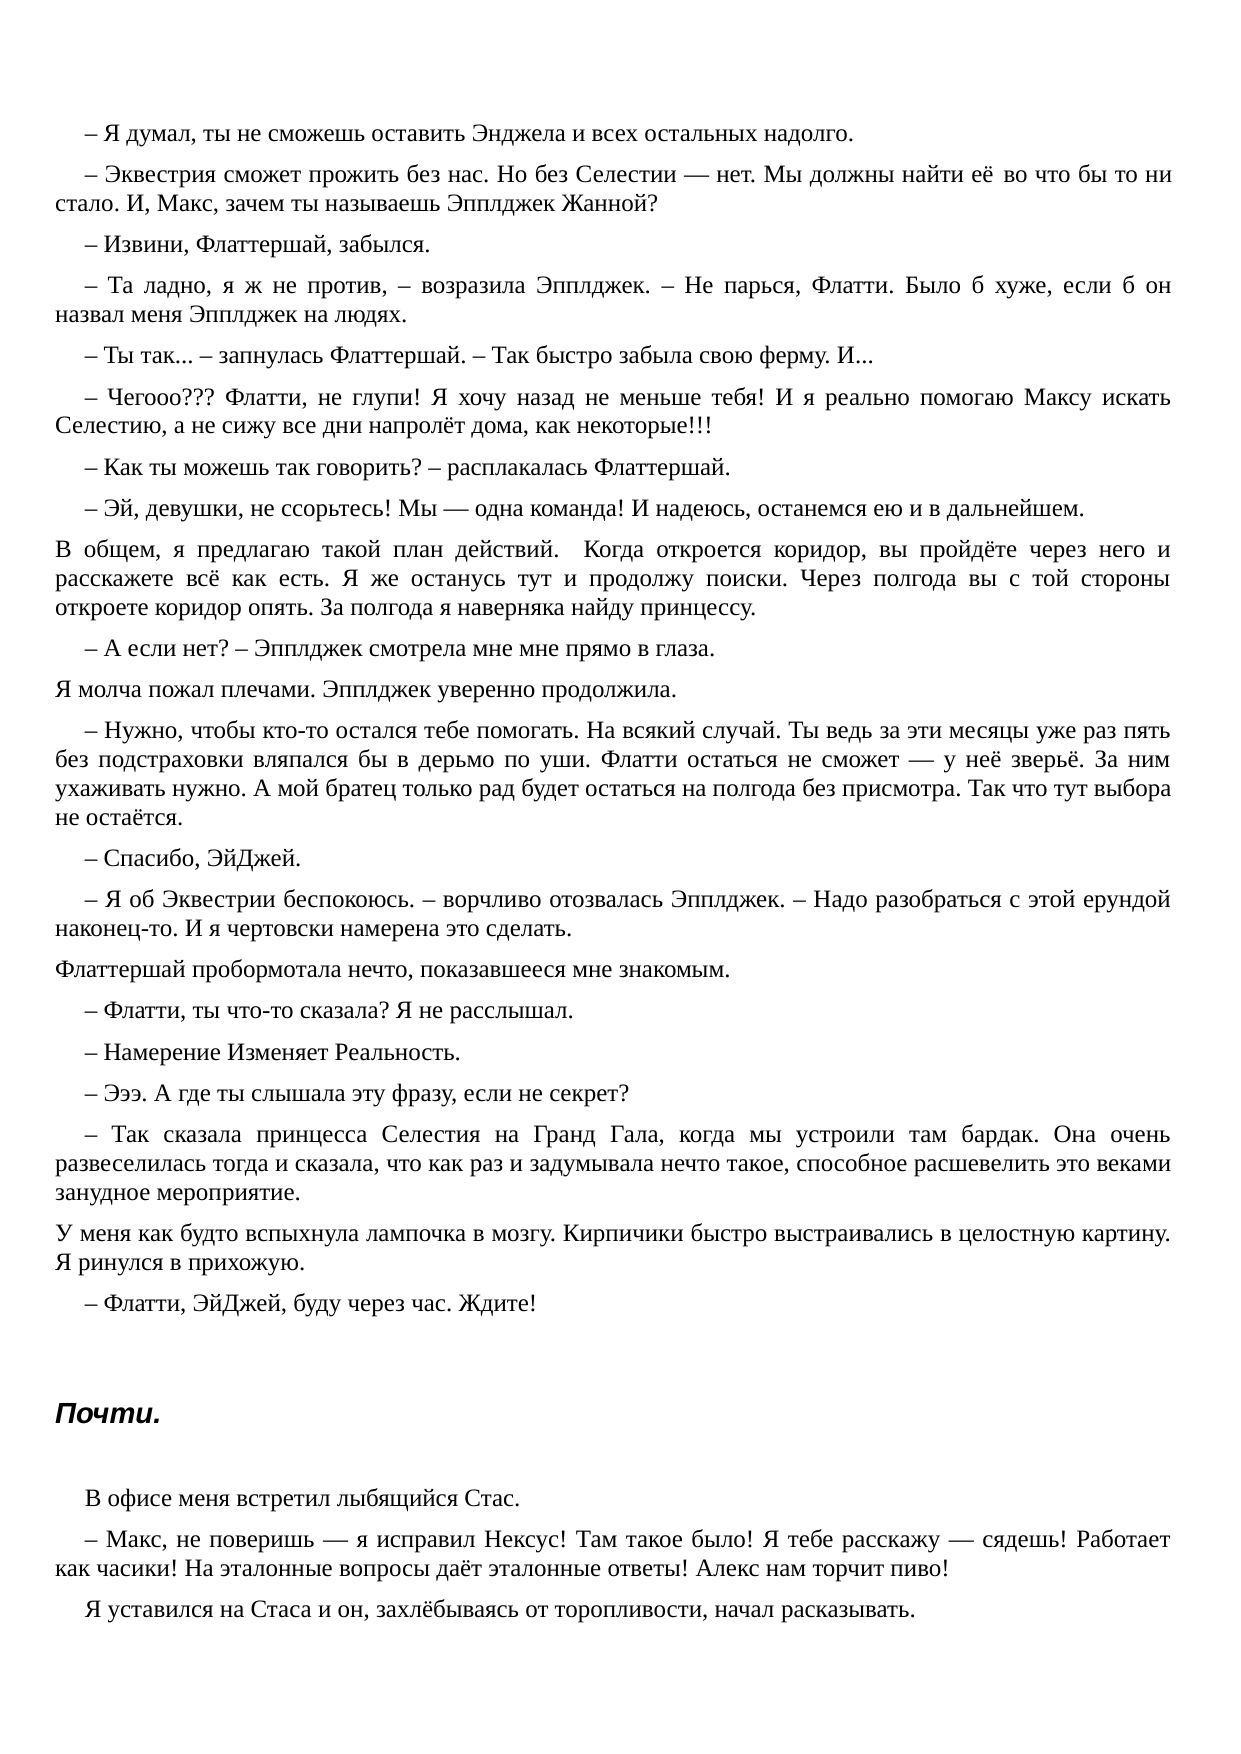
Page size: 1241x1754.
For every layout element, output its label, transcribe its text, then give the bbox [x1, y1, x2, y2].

text – Чегооо??? Флатти, не глупи! Я хочу назад не меньше тебя! И я реально помогаю Максу искать Селестию, а не сижу все дни напролёт дома, как некоторые!!! [55, 382, 1172, 439]
text – Намерение Изменяет Реальность. [55, 1037, 1172, 1066]
list Флаттершай пробормотала нечто, показавшееся мне знакомым. [55, 954, 1172, 983]
text – Ты так... – запнулась Флаттершай. – Так быстро забыла свою ферму. И... [55, 341, 1172, 369]
text – А если нет? – Эпплджек смотрела мне мне прямо в глаза. [55, 633, 1172, 662]
text – Извини, Флаттершай, забылся. [55, 229, 1172, 258]
text – Флатти, ЭйДжей, буду через час. Ждите! [55, 1288, 1172, 1317]
text – Эквестрия сможет прожить без нас. Но без Селестии — нет. Мы должны найти её во что бы то ни стало. И, Макс, зачем ты называешь Эпплджек Жанной? [55, 159, 1172, 217]
list Я молча пожал плечами. Эпплджек уверенно продолжила. [55, 674, 1172, 703]
text – Флатти, ты что-то сказала? Я не расслышал. [55, 996, 1172, 1024]
text – Макс, не поверишь — я исправил Нексус! Там такое было! Я тебе расскажу — сядешь! Работает как часики! На эталонные вопросы даёт эталонные ответы! Алекс нам торчит пиво! [55, 1524, 1172, 1582]
text – Нужно, чтобы кто-то остался тебе помогать. На всякий случай. Ты ведь за эти месяцы уже раз пять без подстраховки вляпался бы в дерьмо по уши. Флатти остаться не сможет — у неё зверьё. За ним ухаживать нужно. А мой братец только рад будет остаться на полгода без присмотра. Так что тут выбора не остаётся. [55, 716, 1172, 831]
list В общем, я предлагаю такой план действий. Когда откроется коридор, вы пройдёте через него и расскажете всё как есть. Я же останусь тут и продолжу поиски. Через полгода вы с той стороны откроете коридор опять. За полгода я наверняка найду принцессу. [55, 534, 1172, 621]
text – Я думал, ты не сможешь оставить Энджела и всех остальных надолго. [55, 118, 1172, 147]
text – Спасибо, ЭйДжей. [55, 843, 1172, 872]
list У меня как будто вспыхнула лампочка в мозгу. Кирпичики быстро выстраивались в целостную картину. Я ринулся в прихожую. [55, 1218, 1172, 1276]
text – Как ты можешь так говорить? – расплакалась Флаттершай. [55, 452, 1172, 481]
text – Так сказала принцесса Селестия на Гранд Гала, когда мы устроили там бардак. Она очень развеселилась тогда и сказала, что как раз и задумывала нечто такое, способное расшевелить это веками занудное мероприятие. [55, 1119, 1172, 1206]
text – Я об Эквестрии беспокоюсь. – ворчливо отозвалась Эпплджек. – Надо разобраться с этой ерундой наконец-то. И я чертовски намерена это сделать. [55, 884, 1172, 942]
text – Та ладно, я ж не против, – возразила Эпплджек. – Не парься, Флатти. Было б хуже, если б он назвал меня Эпплджек на людях. [55, 271, 1172, 328]
text В офисе меня встретил лыбящийся Стас. [55, 1483, 1172, 1512]
text – Эээ. А где ты слышала эту фразу, если не секрет? [55, 1078, 1172, 1107]
text – Эй, девушки, не ссорьтесь! Мы — одна команда! И надеюсь, останемся ею и в дальнейшем. [55, 493, 1172, 522]
text Я уставился на Стаса и он, захлёбываясь от торопливости, начал расказывать. [55, 1594, 1172, 1623]
subtitle Почти. [55, 1396, 1172, 1429]
